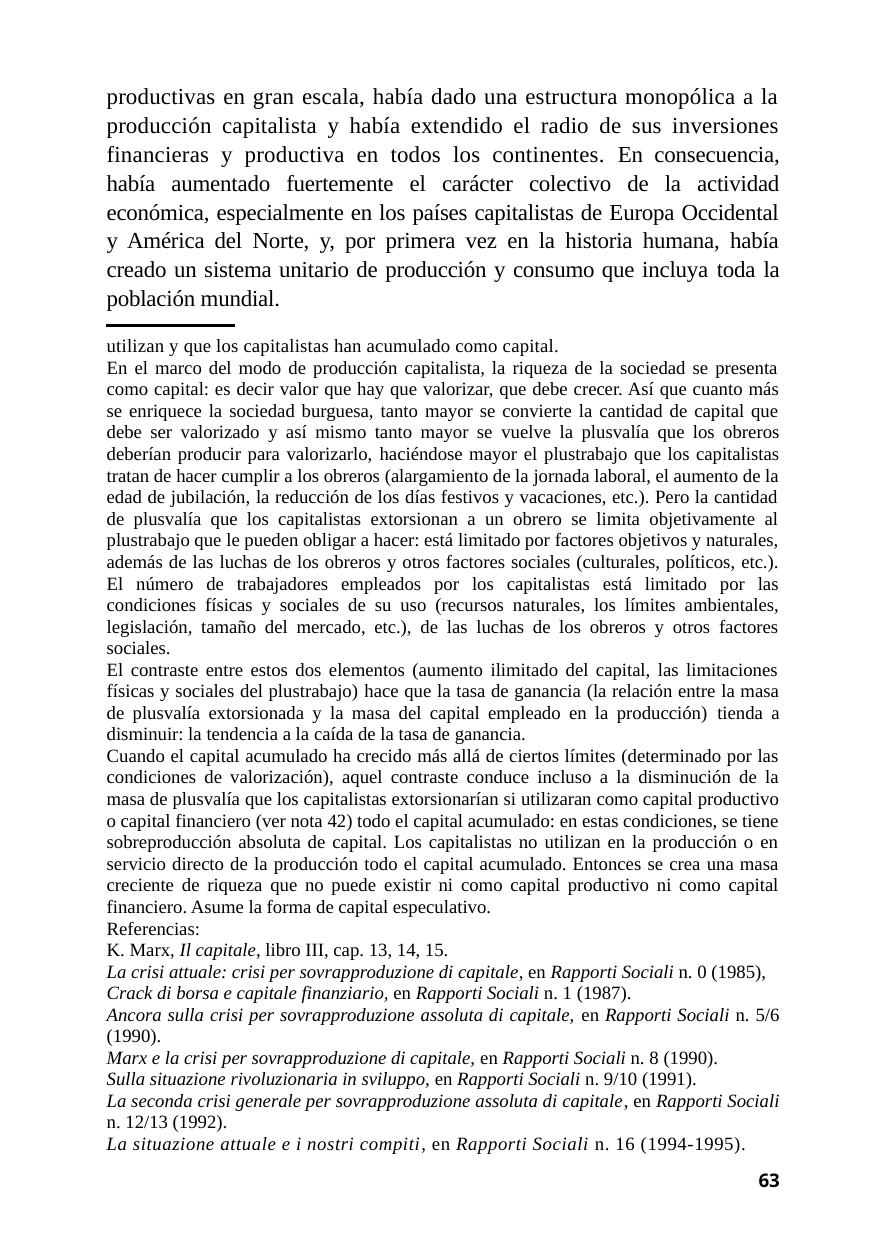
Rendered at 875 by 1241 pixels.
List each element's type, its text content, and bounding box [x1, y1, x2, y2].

text productivas en gran escala, había dado una estructura monopólica a la producción capitalista y había extendido el radio de sus inversiones financieras y productiva en todos los continentes. En consecuencia, había aumentado fuertemente el carácter colectivo de la actividad económica, especialmente en los países capitalistas de Europa Occidental y América del Norte, y, por primera vez en la historia humana, había creado un sistema unitario de producción y consumo que incluya toda la población mundial. [106, 83, 779, 312]
text Ancora sulla crisi per sovrapproduzione assoluta di capitale, en Rapporti Sociali n. 5/6 (1990). [106, 1004, 779, 1047]
text La seconda crisi generale per sovrapproduzione assoluta di capitale, en Rapporti Sociali n. 12/13 (1992). [106, 1090, 779, 1133]
text La situazione attuale e i nostri compiti, en Rapporti Sociali n. 16 (1994-1995). [103, 1133, 782, 1157]
text Cuando el capital acumulado ha crecido más allá de ciertos límites (determinado por las condiciones de valorización), aquel contraste conduce incluso a la disminución de la masa de plusvalía que los capitalistas extorsionarían si utilizaran como capital productivo o capital financiero (ver nota 42) todo el capital acumulado: en estas condiciones, se tiene sobreproducción absoluta de capital. Los capitalistas no utilizan en la producción o en servicio directo de la producción todo el capital acumulado. Entonces se crea una masa creciente de riqueza que no puede existir ni como capital productivo ni como capital financiero. Asume la forma de capital especulativo. [106, 745, 779, 917]
text Referencias: [106, 917, 779, 939]
text Crack di borsa e capitale finanziario, en Rapporti Sociali n. 1 (1987). [106, 982, 779, 1004]
text utilizan y que los capitalistas han acumulado como capital. [103, 332, 782, 357]
text El contraste entre estos dos elementos (aumento ilimitado del capital, las limitaciones físicas y sociales del plustrabajo) hace que la tasa de ganancia (la relación entre la masa de plusvalía extorsionada y la masa del capital empleado en la producción) tienda a disminuir: la tendencia a la caída de la tasa de ganancia. [106, 659, 779, 745]
text La crisi attuale: crisi per sovrapproduzione di capitale, en Rapporti Sociali n. 0 (1985), [106, 961, 779, 982]
text En el marco del modo de producción capitalista, la riqueza de la sociedad se presenta como capital: es decir valor que hay que valorizar, que debe crecer. Así que cuanto más se enriquece la sociedad burguesa, tanto mayor se convierte la cantidad de capital que debe ser valorizado y así mismo tanto mayor se vuelve la plusvalía que los obreros deberían producir para valorizarlo, haciéndose mayor el plustrabajo que los capitalistas tratan de hacer cumplir a los obreros (alargamiento de la jornada laboral, el aumento de la edad de jubilación, la reducción de los días festivos y vacaciones, etc.). Pero la cantidad de plusvalía que los capitalistas extorsionan a un obrero se limita objetivamente al plustrabajo que le pueden obligar a hacer: está limitado por factores objetivos y naturales, además de las luchas de los obreros y otros factores sociales (culturales, políticos, etc.). El número de trabajadores empleados por los capitalistas está limitado por las condiciones físicas y sociales de su uso (recursos naturales, los límites ambientales, legislación, tamaño del mercado, etc.), de las luchas de los obreros y otros factores sociales. [106, 357, 779, 659]
text K. Marx, Il capitale, libro III, cap. 13, 14, 15. [106, 939, 779, 961]
text Sulla situazione rivoluzionaria in sviluppo, en Rapporti Sociali n. 9/10 (1991). [106, 1068, 779, 1090]
text Marx e la crisi per sovrapproduzione di capitale, en Rapporti Sociali n. 8 (1990). [106, 1047, 779, 1068]
